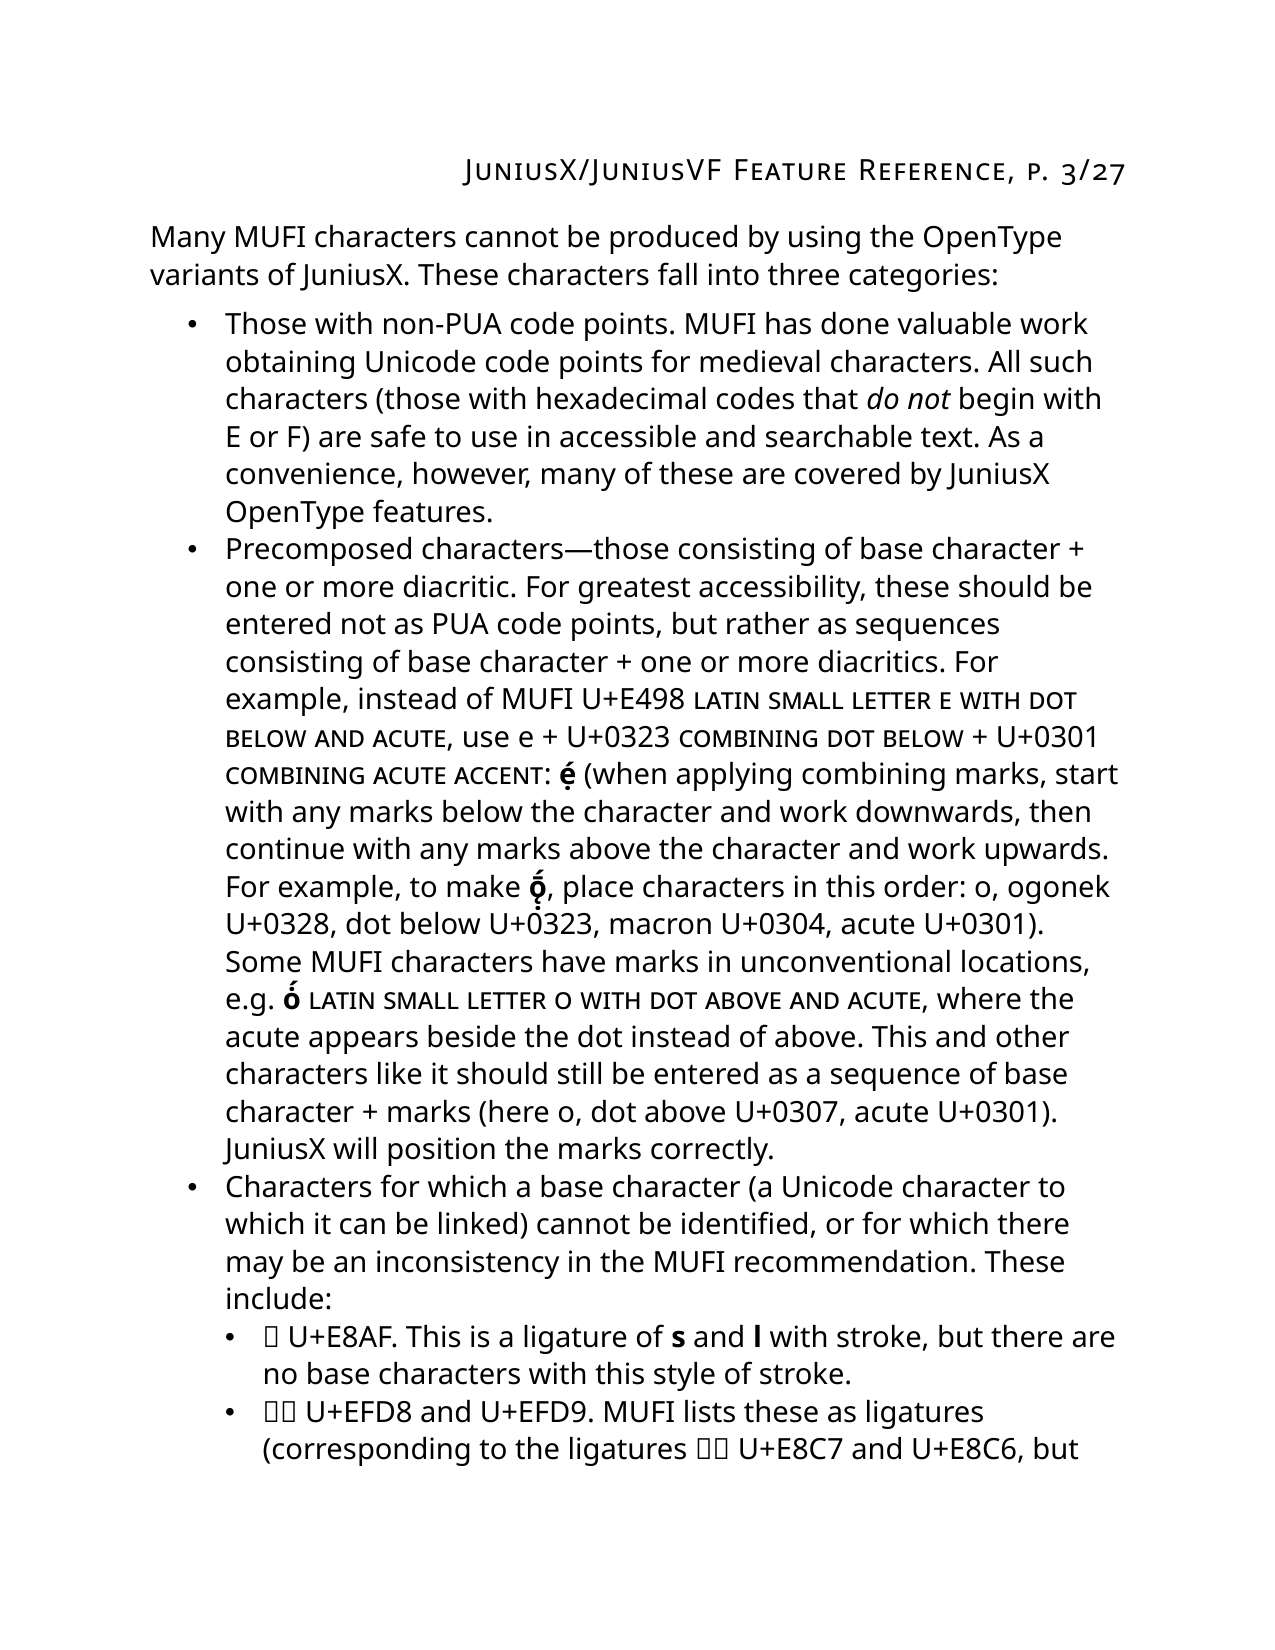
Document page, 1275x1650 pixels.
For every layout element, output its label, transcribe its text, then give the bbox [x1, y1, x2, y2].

text Many MUFI characters cannot be produced by using the OpenType variants of JuniusX. These characters fall into three categories: [150, 217, 1125, 292]
list Precomposed characters—those consisting of base character + one or more diacritic. For greatest accessibility, these should be entered not as PUA code points, but rather as sequences consisting of base character + one or more diacritics. For example, instead of MUFI U+E498 LATIN SMALL LETTER E WITH DOT BELOW AND ACUTE, use e + U+0323 combining dot below + U+0301 combining acute accent: ẹ́ (when applying combining marks, start with any marks below the character and work downwards, then continue with any marks above the character and work upwards. For example, to make ǭ̣́, place characters in this order: o, ogonek U+0328, dot below U+0323, macron U+0304, acute U+0301). Some MUFI characters have marks in unconventional locations, e.g. ȯ́ LATIN SMALL LETTER O WITH DOT ABOVE AND ACUTE, where the acute appears beside the dot instead of above. This and other characters like it should still be entered as a sequence of base character + marks (here o, dot above U+0307, acute U+0301). JuniusX will position the marks correctly. [187, 529, 1125, 1167]
list Characters for which a base character (a Unicode character to which it can be linked) cannot be identified, or for which there may be an inconsistency in the MUFI recommendation. These include: [187, 1167, 1125, 1317]
list  U+E8AF. This is a ligature of s and l with stroke, but there are no base characters with this style of stroke. [225, 1317, 1125, 1392]
list Those with non-PUA code points. MUFI has done valuable work obtaining Unicode code points for medieval characters. All such characters (those with hexadecimal codes that do not begin with E or F) are safe to use in accessible and searchable text. As a convenience, however, many of these are covered by JuniusX OpenType features. [187, 304, 1125, 529]
list  U+EFD8 and U+EFD9. MUFI lists these as ligatures (corresponding to the ligatures  U+E8C7 and U+E8C6, but [225, 1392, 1125, 1467]
